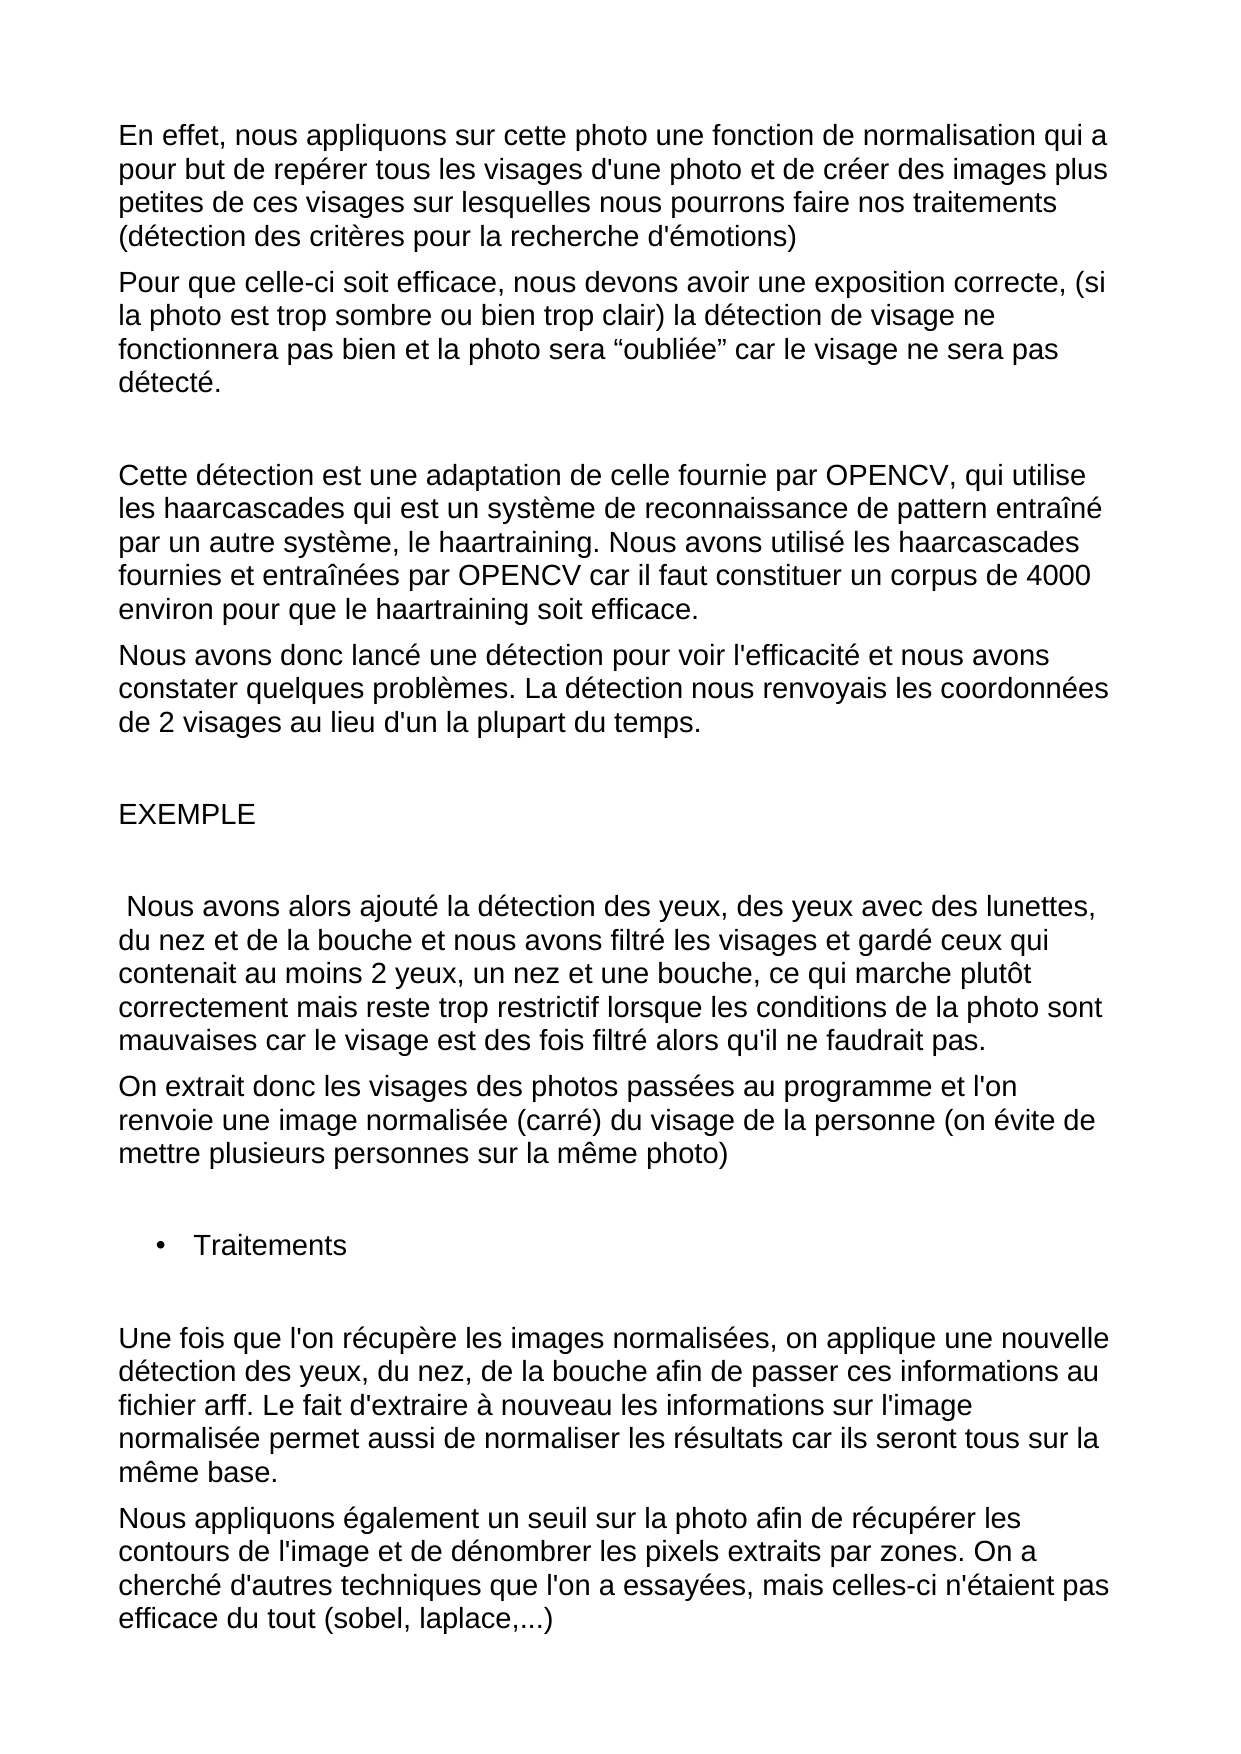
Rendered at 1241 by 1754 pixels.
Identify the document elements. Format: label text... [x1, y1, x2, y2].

text Nous appliquons également un seuil sur la photo afin de récupérer les contours de l'image et de dénombrer les pixels extraits par zones. On a cherché d'autres techniques que l'on a essayées, mais celles-ci n'étaient pas efficace du tout (sobel, laplace,...) [118, 1501, 1122, 1635]
text Pour que celle-ci soit efficace, nous devons avoir une exposition correcte, (si la photo est trop sombre ou bien trop clair) la détection de visage ne fonctionnera pas bien et la photo sera “oubliée” car le visage ne sera pas détecté. [118, 265, 1122, 399]
text Nous avons donc lancé une détection pour voir l'efficacité et nous avons constater quelques problèmes. La détection nous renvoyais les coordonnées de 2 visages au lieu d'un la plupart du temps. [118, 638, 1122, 738]
text On extrait donc les visages des photos passées au programme et l'on renvoie une image normalisée (carré) du visage de la personne (on évite de mettre plusieurs personnes sur la même photo) [118, 1069, 1122, 1170]
text EXEMPLE [118, 797, 1122, 830]
text Nous avons alors ajouté la détection des yeux, des yeux avec des lunettes, du nez et de la bouche et nous avons filtré les visages et gardé ceux qui contenait au moins 2 yeux, un nez et une bouche, ce qui marche plutôt correctement mais reste trop restrictif lorsque les conditions de la photo sont mauvaises car le visage est des fois filtré alors qu'il ne faudrait pas. [118, 889, 1122, 1057]
text Une fois que l'on récupère les images normalisées, on applique une nouvelle détection des yeux, du nez, de la bouche afin de passer ces informations au fichier arff. Le fait d'extraire à nouveau les informations sur l'image normalisée permet aussi de normaliser les résultats car ils seront tous sur la même base. [118, 1321, 1122, 1488]
text En effet, nous appliquons sur cette photo une fonction de normalisation qui a pour but de repérer tous les visages d'une photo et de créer des images plus petites de ces visages sur lesquelles nous pourrons faire nos traitements (détection des critères pour la recherche d'émotions) [118, 118, 1122, 252]
list Traitements [156, 1228, 1122, 1262]
text Cette détection est une adaptation de celle fournie par OPENCV, qui utilise les haarcascades qui est un système de reconnaissance de pattern entraîné par un autre système, le haartraining. Nous avons utilisé les haarcascades fournies et entraînées par OPENCV car il faut constituer un corpus de 4000 environ pour que le haartraining soit efficace. [118, 457, 1122, 625]
